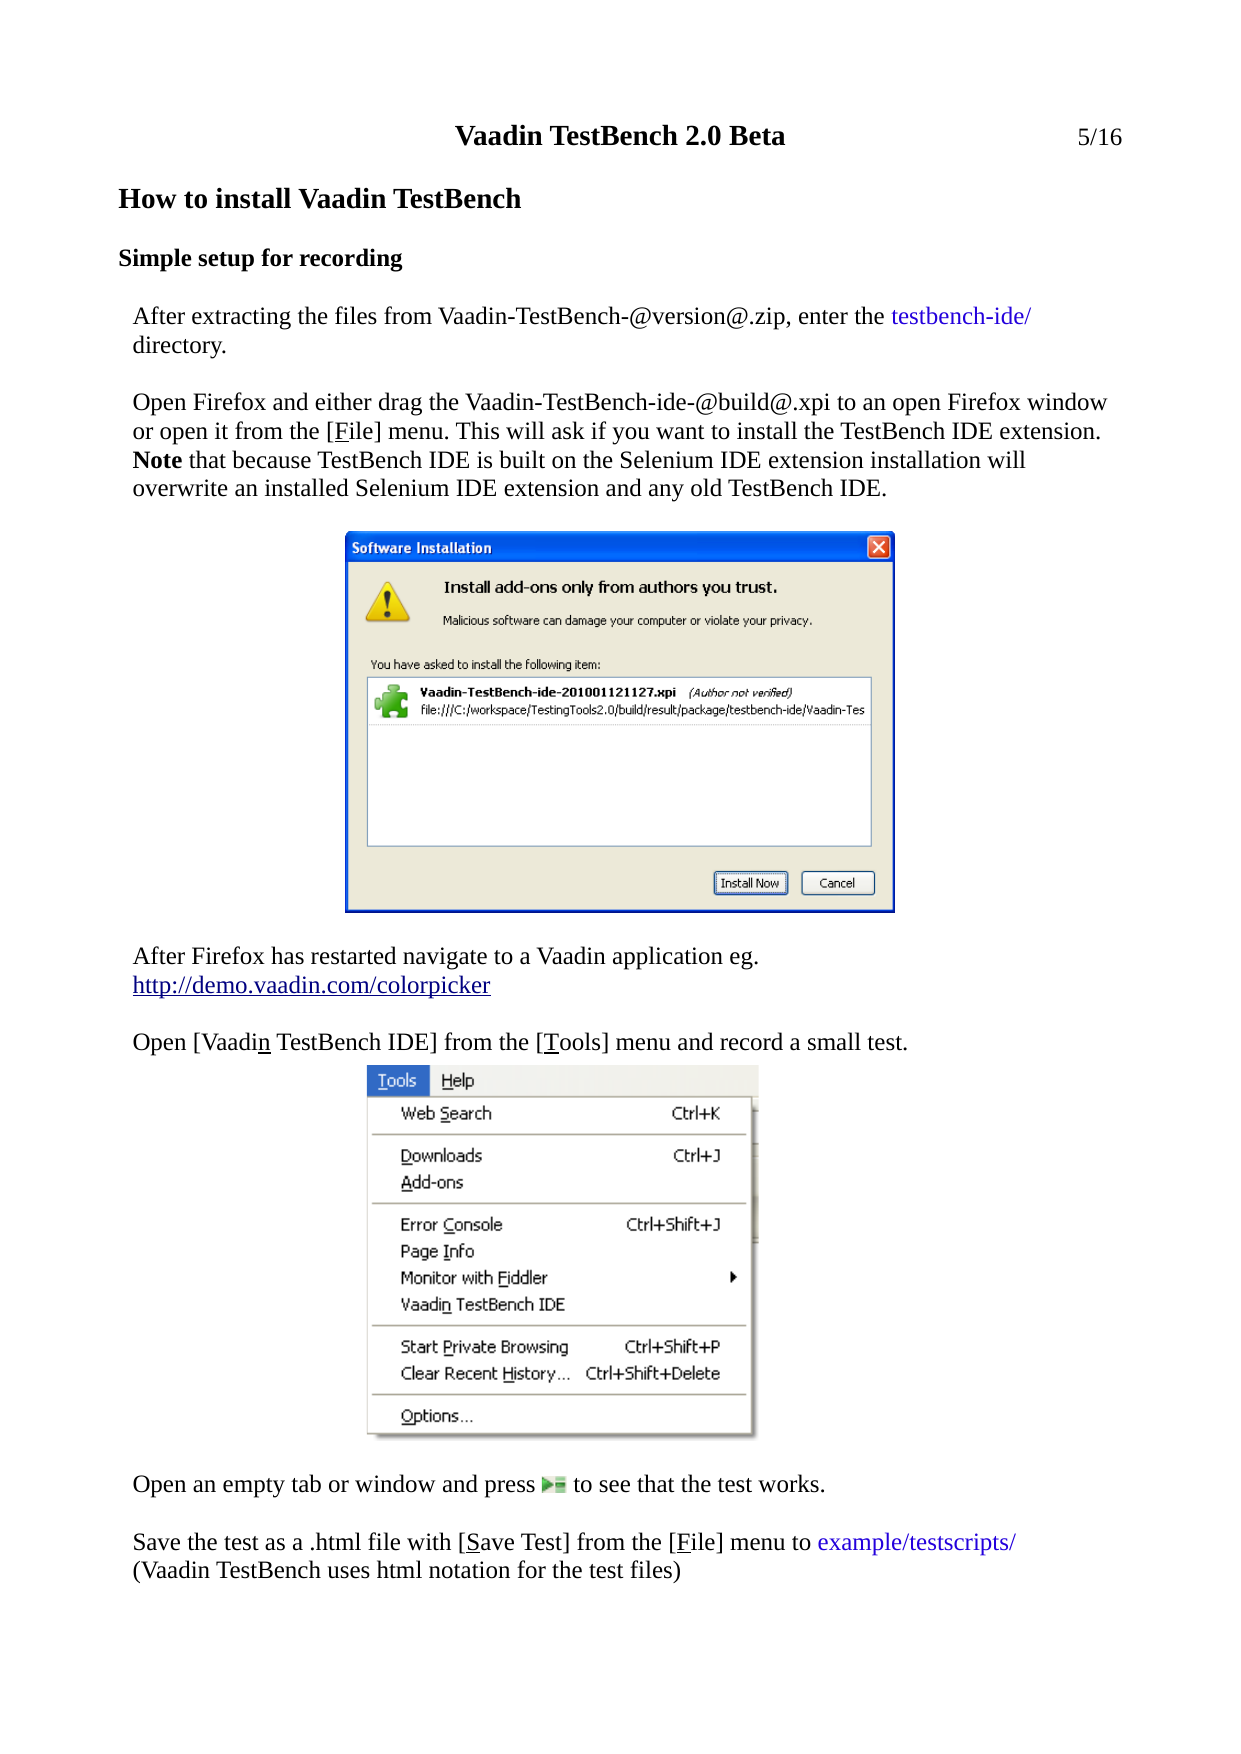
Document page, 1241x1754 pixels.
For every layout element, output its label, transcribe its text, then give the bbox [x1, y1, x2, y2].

text (Vaadin TestBench uses html notation for the test files) [132, 1555, 1122, 1584]
text Open Firefox and either drag the Vaadin-TestBench-ide-@build@.xpi to an open Firefox window or open it from the [File] menu. This will ask if you want to install the TestBench IDE extension. [132, 387, 1122, 445]
text Open an empty tab or window and press to see that the test works. [132, 1469, 1122, 1498]
picture [541, 1476, 567, 1493]
text Save the test as a .html file with [Save Test] from the [File] menu to example/testscripts/ [132, 1527, 1122, 1555]
text How to install Vaadin TestBench [118, 181, 1122, 215]
picture [345, 531, 895, 913]
text After extracting the files from Vaadin-TestBench-@version@.zip, enter the testbench-ide/ directory. [132, 301, 1122, 358]
text After Firefox has restarted navigate to a Vaadin application eg. http://demo.vaadin.com/colorpicker [132, 941, 1122, 998]
text Simple setup for recording [118, 243, 1122, 272]
text Open [Vaadin TestBench IDE] from the [Tools] menu and record a small test. [132, 1027, 1122, 1056]
picture [366, 1065, 759, 1441]
text Note that because TestBench IDE is built on the Selenium IDE extension installation will overwrite an installed Selenium IDE extension and any old TestBench IDE. [132, 445, 1122, 502]
